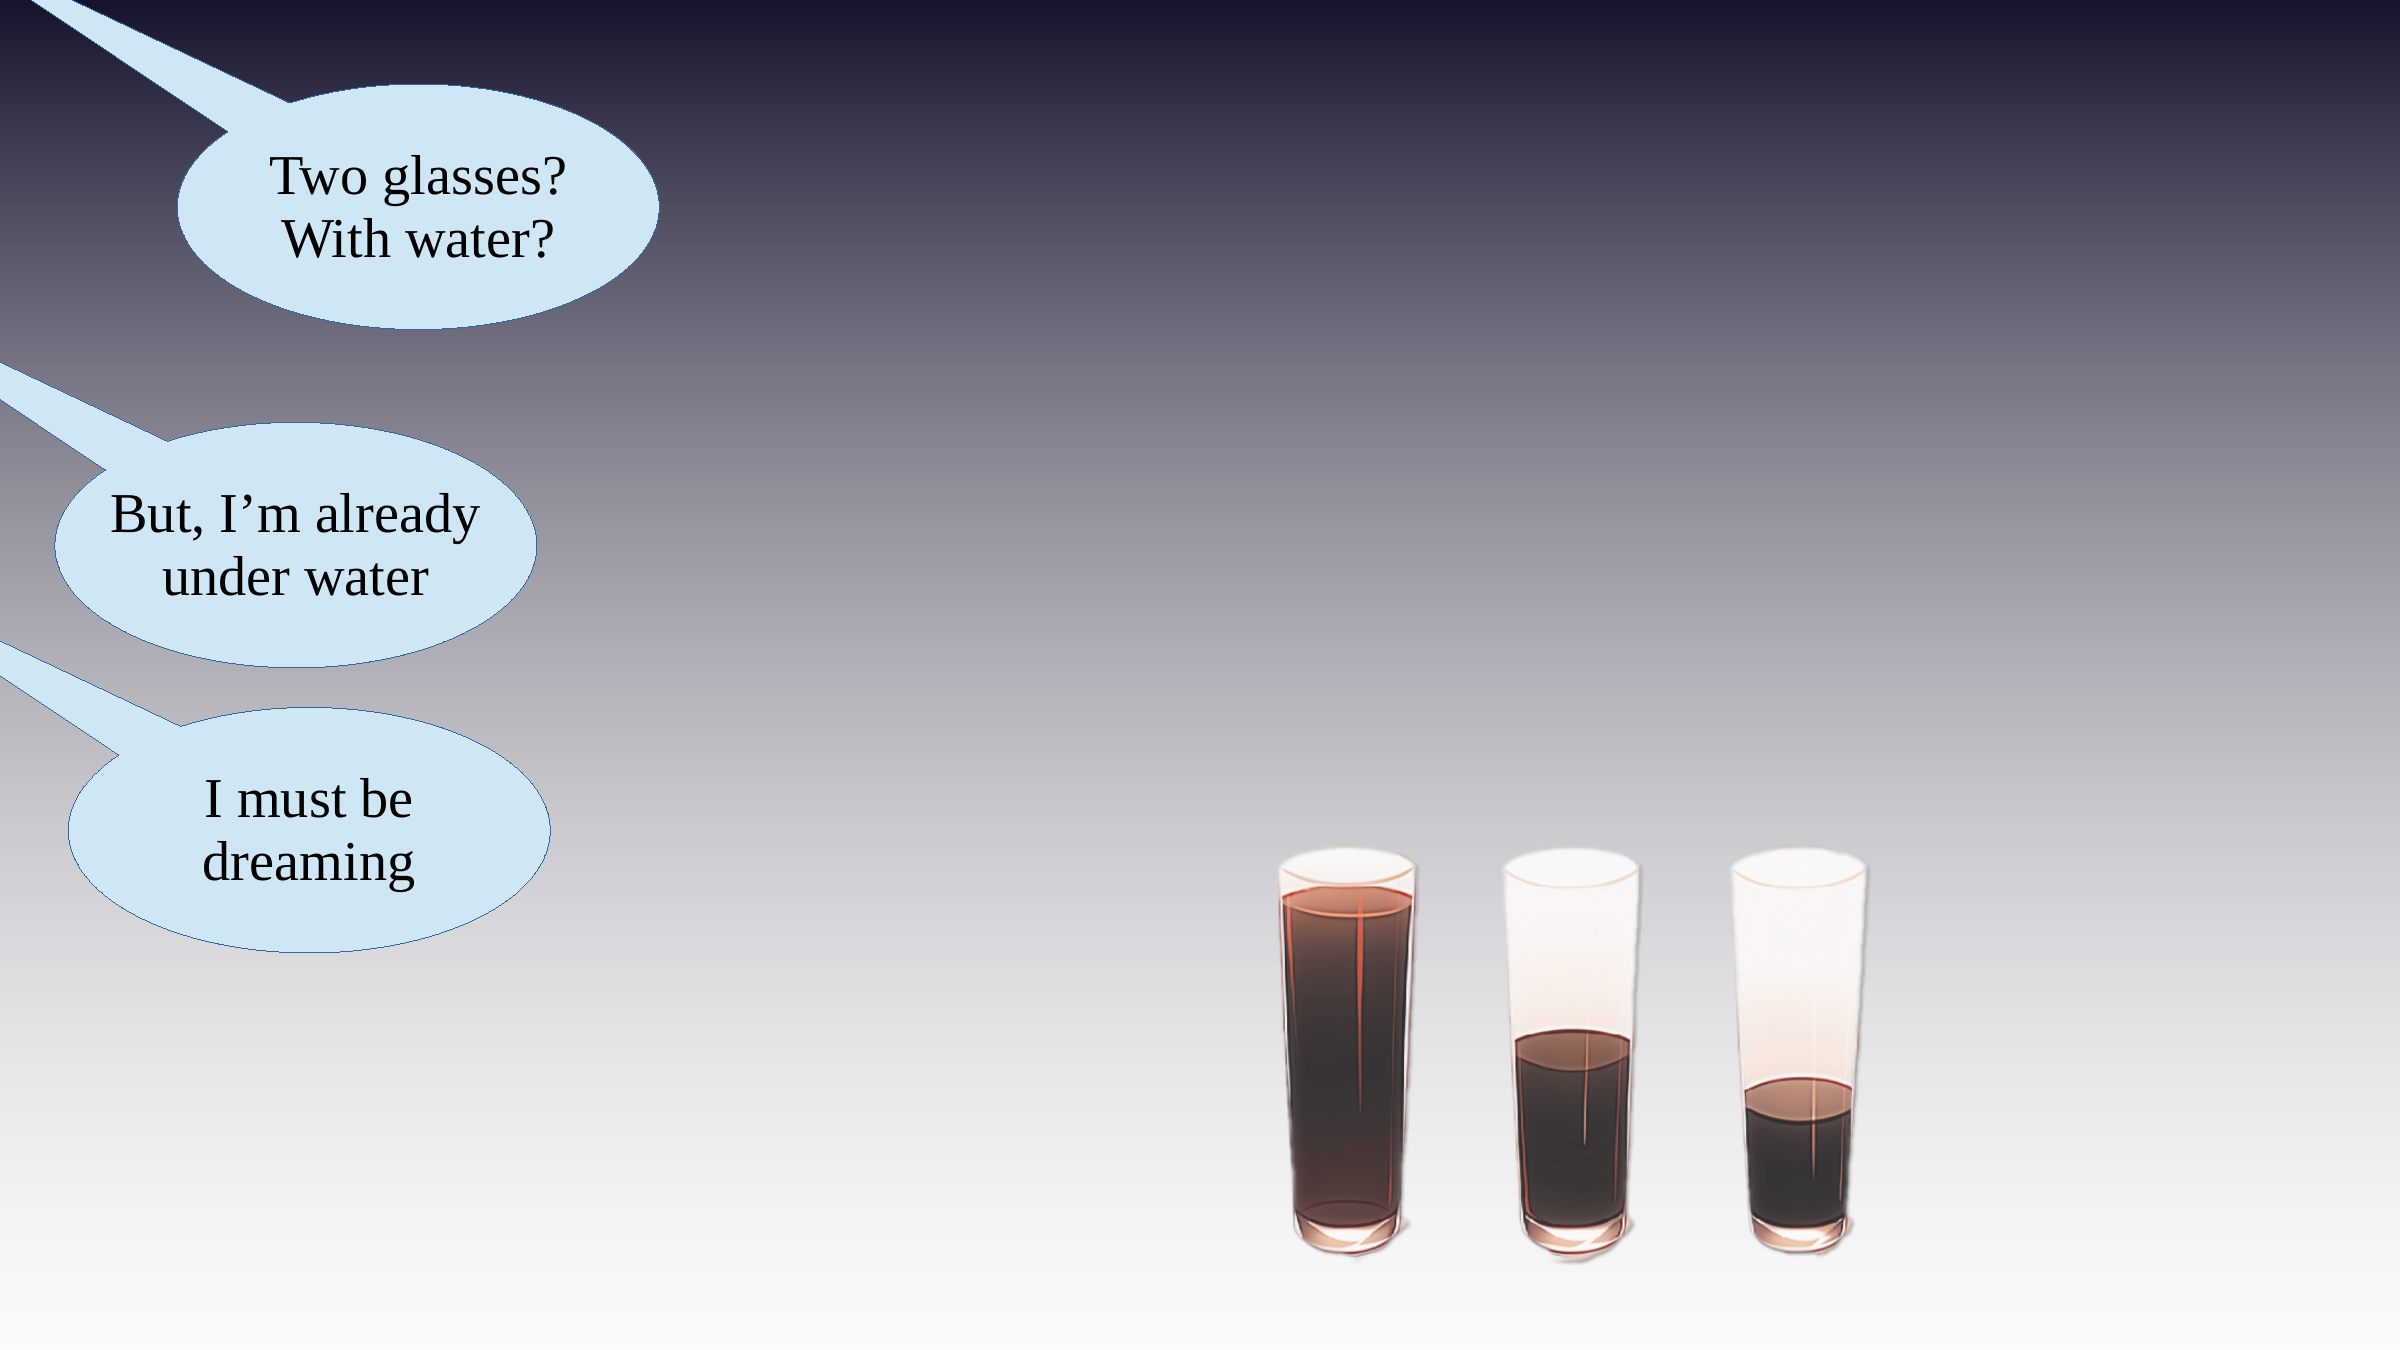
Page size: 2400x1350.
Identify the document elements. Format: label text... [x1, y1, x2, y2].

picture [1275, 498, 1991, 1349]
text_box [0, 0, 2400, 1350]
text_box But, I’m already under water [0, 361, 537, 668]
text_box I must be dreaming [0, 640, 551, 953]
text_box Two glasses? With water? [31, 0, 660, 330]
